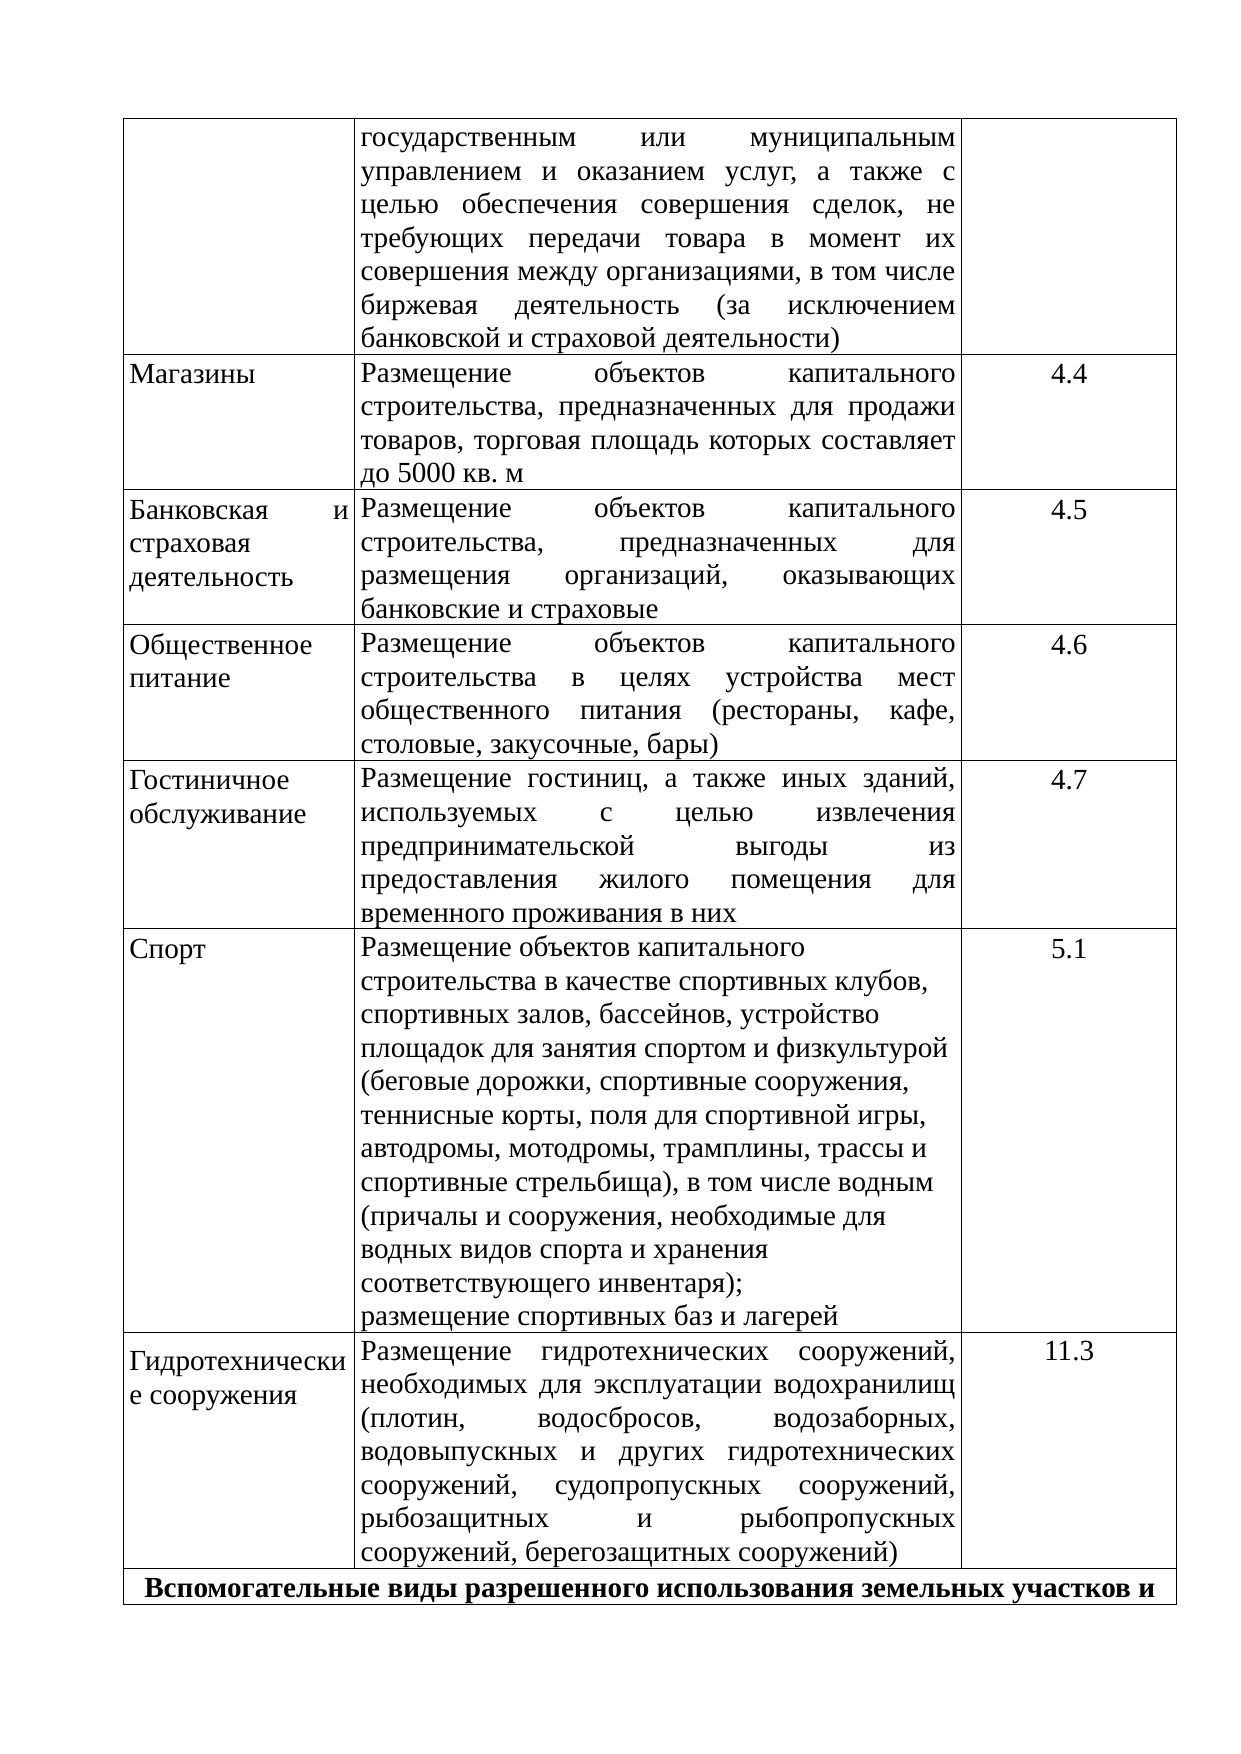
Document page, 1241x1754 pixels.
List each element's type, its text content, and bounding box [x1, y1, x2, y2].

table_cell [962, 119, 1176, 354]
table_cell государственным или муниципальным управлением и оказанием услуг, а также с целью обеспечения совершения сделок, не требующих передачи товара в момент их совершения между организациями, в том числе биржевая деятельность (за исключением банковской и страховой деятельности) [355, 119, 961, 354]
table_cell Размещение объектов капитального строительства в качестве спортивных клубов, спортивных залов, бассейнов, устройство площадок для занятия спортом и физкультурой (беговые дорожки, спортивные сооружения, теннисные корты, поля для спортивной игры, автодромы, мотодромы, трамплины, трассы и спортивные стрельбища), в том числе водным (причалы и сооружения, необходимые для водных видов спорта и хранения соответствующего инвентаря); размещение спортивных баз и лагерей [355, 929, 961, 1332]
table_cell Общественное питание [124, 625, 354, 759]
table_cell Магазины [124, 355, 354, 489]
table_cell Гостиничное обслуживание [124, 761, 354, 928]
table_cell Размещение гостиниц, а также иных зданий, используемых с целью извлечения предпринимательской выгоды из предоставления жилого помещения для временного проживания в них [355, 761, 961, 928]
table_cell Вспомогательные виды разрешенного использования земельных участков и [124, 1569, 1176, 1604]
table_cell Гидротехнические сооружения [124, 1333, 354, 1568]
table_cell [124, 119, 354, 354]
table_cell Банковская и страховая деятельность [124, 490, 354, 624]
table_cell 11.3 [962, 1333, 1176, 1568]
table_cell Размещение объектов капитального строительства, предназначенных для продажи товаров, торговая площадь которых составляет до 5000 кв. м [355, 355, 961, 489]
table_cell 4.6 [962, 625, 1176, 759]
table_cell 4.7 [962, 761, 1176, 928]
table_cell 5.1 [962, 929, 1176, 1332]
table_cell Размещение гидротехнических сооружений, необходимых для эксплуатации водохранилищ (плотин, водосбросов, водозаборных, водовыпускных и других гидротехнических сооружений, судопропускных сооружений, рыбозащитных и рыбопропускных сооружений, берегозащитных сооружений) [355, 1333, 961, 1568]
table_cell Размещение объектов капитального строительства, предназначенных для размещения организаций, оказывающих банковские и страховые [355, 490, 961, 624]
table_cell 4.4 [962, 355, 1176, 489]
table_cell 4.5 [962, 490, 1176, 624]
table_cell Спорт [124, 929, 354, 1332]
table_cell Размещение объектов капитального строительства в целях устройства мест общественного питания (рестораны, кафе, столовые, закусочные, бары) [355, 625, 961, 759]
